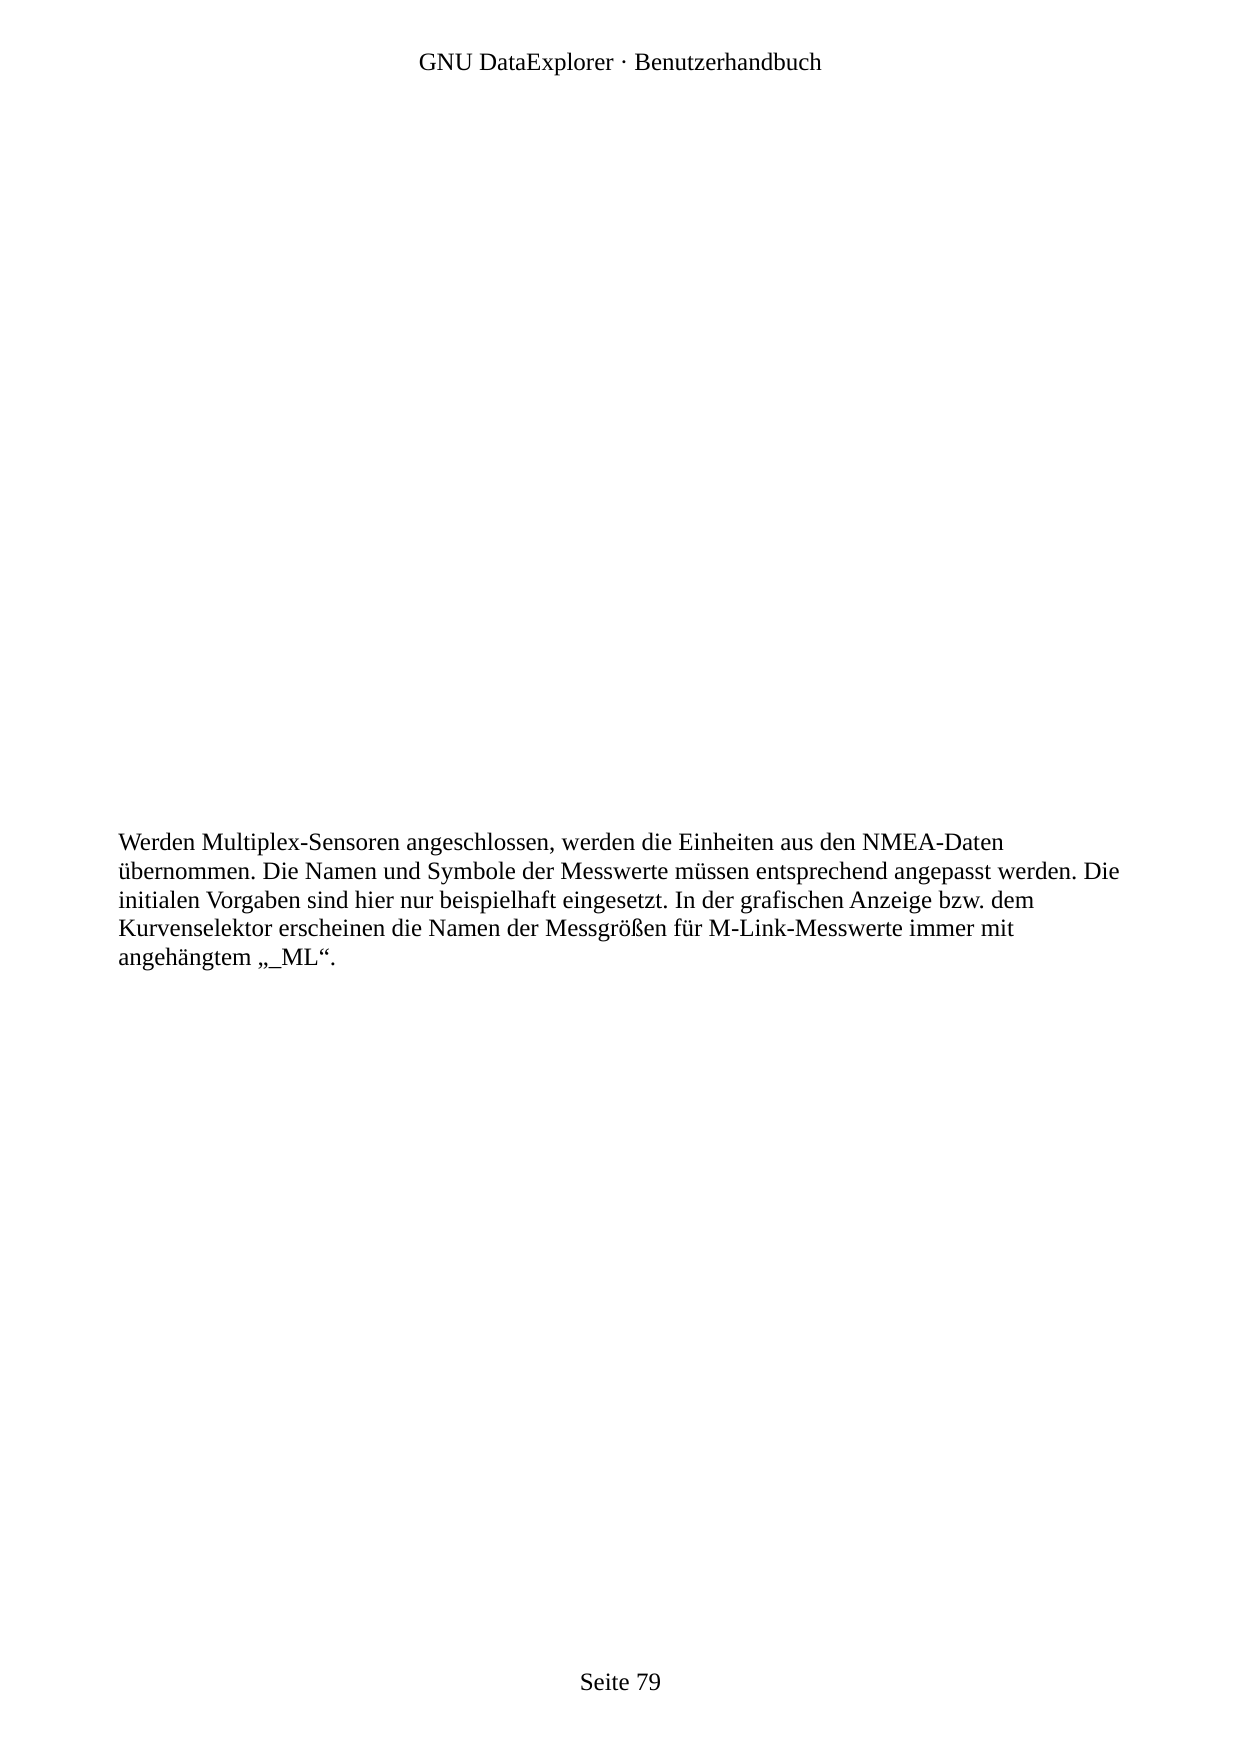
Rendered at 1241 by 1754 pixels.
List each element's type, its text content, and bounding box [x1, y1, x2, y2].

text Werden Multiplex-Sensoren angeschlossen, werden die Einheiten aus den NMEA-Daten übernommen. Die Namen und Symbole der Messwerte müssen entsprechend angepasst werden. Die initialen Vorgaben sind hier nur beispielhaft eingesetzt. In der grafischen Anzeige bzw. dem Kurvenselektor erscheinen die Namen der Messgrößen für M-Link-Messwerte immer mit angehängtem „_ML“. [118, 271, 1122, 971]
